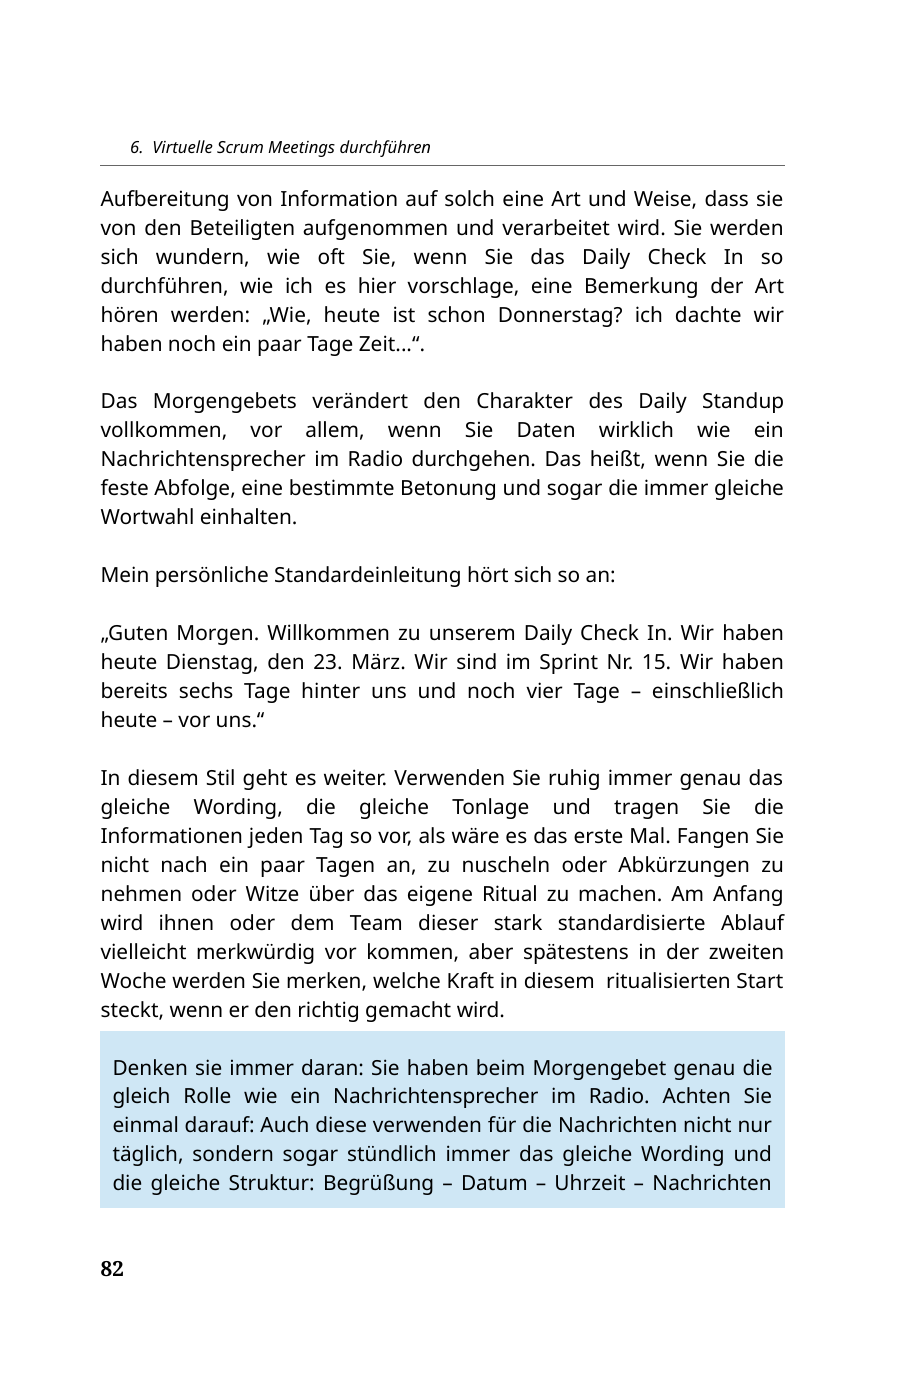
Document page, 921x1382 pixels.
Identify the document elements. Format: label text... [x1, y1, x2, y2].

text Denken sie immer daran: Sie haben beim Morgengebet genau die gleich Rolle wie ein Nachrichtensprecher im Radio. Achten Sie einmal darauf: Auch diese verwenden für die Nachrichten nicht nur täglich, sondern sogar stündlich immer das gleiche Wording und die gleiche Struktur: Begrüßung – Datum – Uhrzeit – Nachrichten [112, 1043, 773, 1197]
text Aufbereitung von Information auf solch eine Art und Weise, dass sie von den Beteiligten aufgenommen und verarbeitet wird. Sie werden sich wundern, wie oft Sie, wenn Sie das Daily Check In so durchführen, wie ich es hier vorschlage, eine Bemerkung der Art hören werden: „Wie, heute ist schon Donnerstag? ich dachte wir haben noch ein paar Tage Zeit...“. [100, 183, 785, 357]
text In diesem Stil geht es weiter. Verwenden Sie ruhig immer genau das gleiche Wording, die gleiche Tonlage und tragen Sie die Informationen jeden Tag so vor, als wäre es das erste Mal. Fangen Sie nicht nach ein paar Tagen an, zu nuscheln oder Abkürzungen zu nehmen oder Witze über das eigene Ritual zu machen. Am Anfang wird ihnen oder dem Team dieser stark standardisierte Ablauf vielleicht merkwürdig vor kommen, aber spätestens in der zweiten Woche werden Sie merken, welche Kraft in diesem ritualisierten Start steckt, wenn er den richtig gemacht wird. [100, 741, 785, 1023]
text Das Morgengebets verändert den Charakter des Daily Standup vollkommen, vor allem, wenn Sie Daten wirklich wie ein Nachrichtensprecher im Radio durchgehen. Das heißt, wenn Sie die feste Abfolge, eine bestimmte Betonung und sogar die immer gleiche Wortwahl einhalten. [100, 365, 785, 531]
text Mein persönliche Standardeinleitung hört sich so an: [100, 539, 785, 588]
text „Guten Morgen. Willkommen zu unserem Daily Check In. Wir haben heute Dienstag, den 23. März. Wir sind im Sprint Nr. 15. Wir haben bereits sechs Tage hinter uns und noch vier Tage – einschließlich heute – vor uns.“ [100, 597, 785, 733]
